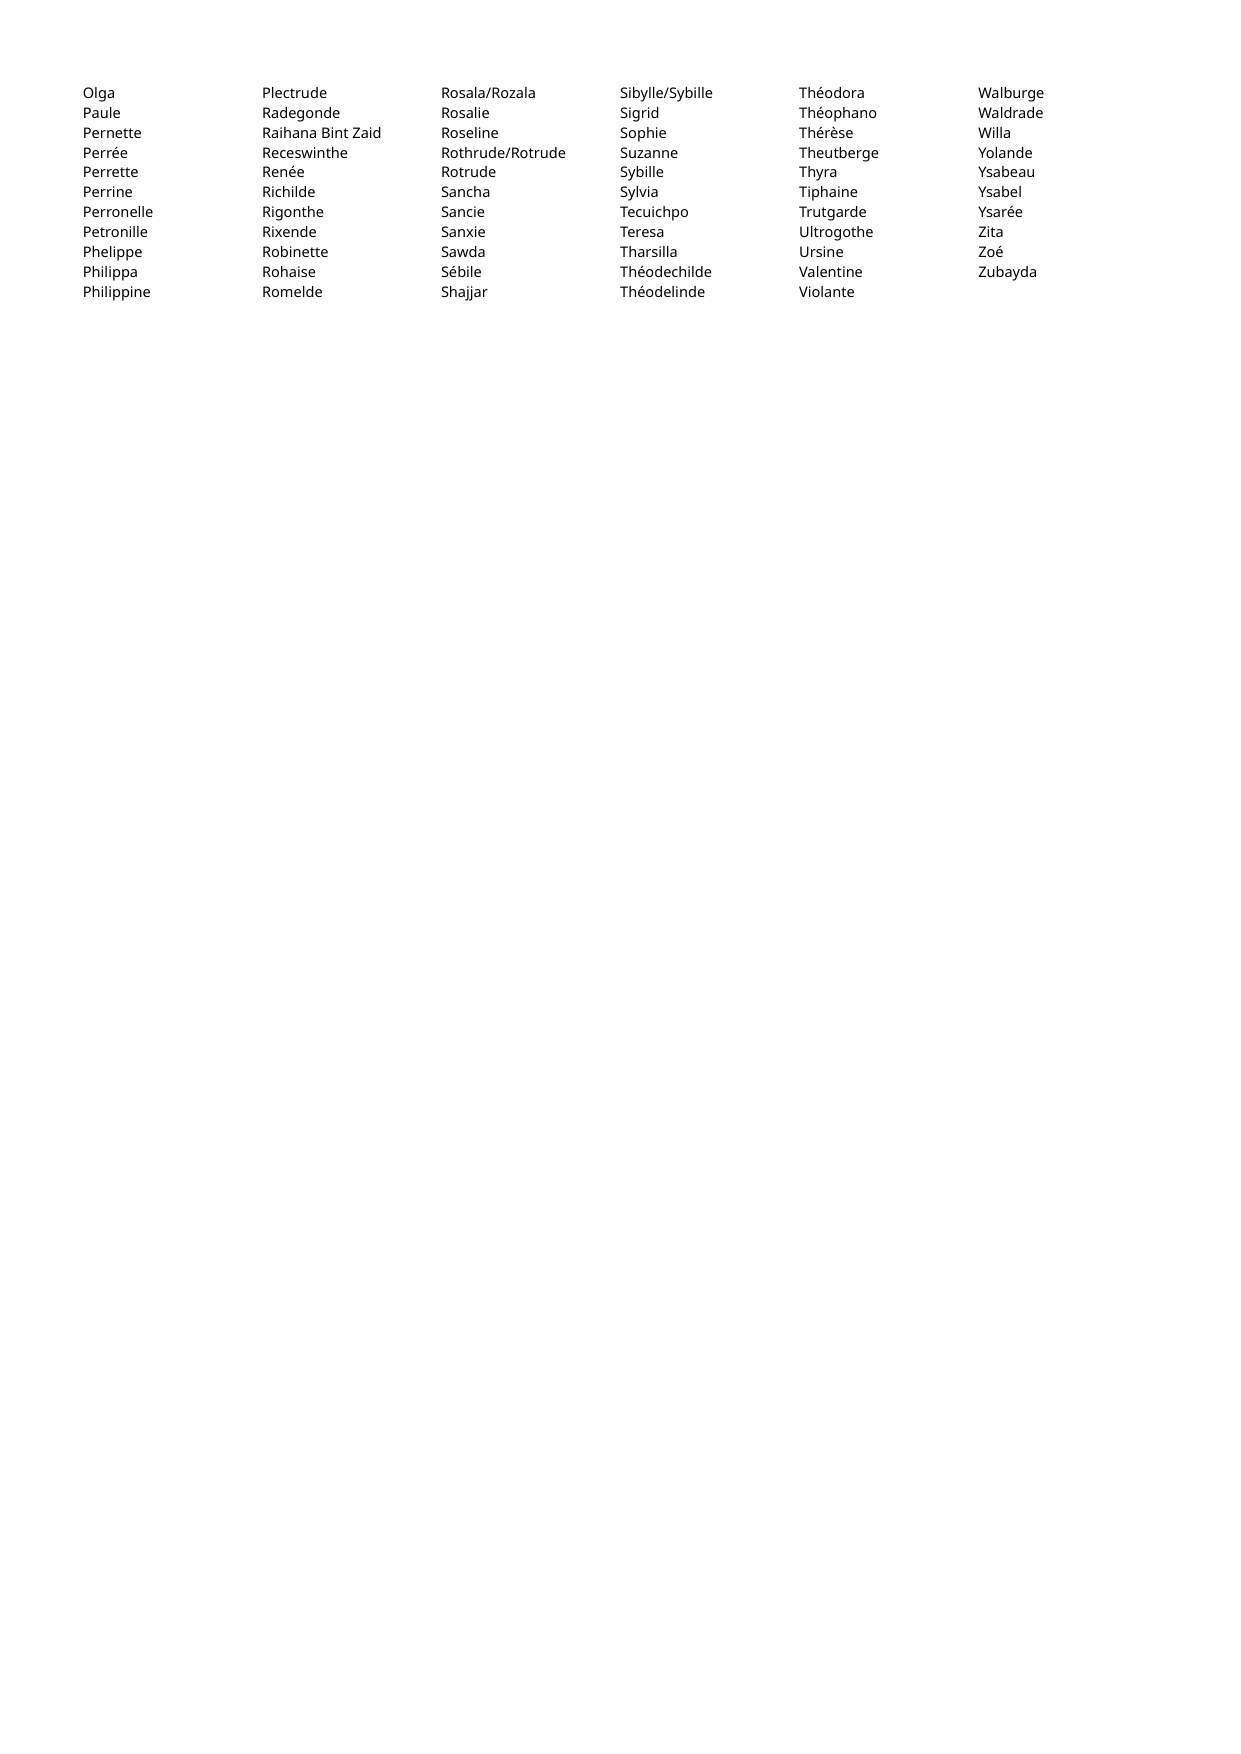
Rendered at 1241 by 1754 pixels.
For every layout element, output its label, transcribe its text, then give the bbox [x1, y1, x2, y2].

text Suzanne [620, 142, 799, 162]
text Valentine [799, 262, 978, 282]
text Petronille [83, 222, 262, 242]
text Phelippe [83, 242, 262, 262]
text Radegonde [262, 103, 441, 122]
text Renée [262, 162, 441, 182]
text Sybille [620, 162, 799, 182]
text Plectrude [262, 83, 441, 103]
text Rixende [262, 222, 441, 242]
text Rothrude/Rotrude [441, 142, 620, 162]
text Perrette [83, 162, 262, 182]
text Robinette [262, 242, 441, 262]
text Romelde [262, 282, 441, 302]
text Théodelinde [620, 282, 799, 302]
text Sanxie [441, 222, 620, 242]
text Thérèse [799, 122, 978, 142]
text Zoé [978, 242, 1157, 262]
text Sébile [441, 262, 620, 282]
text Sylvia [620, 182, 799, 202]
text Raihana Bint Zaid [262, 122, 441, 142]
text Ysarée [978, 202, 1157, 222]
text Zubayda [978, 262, 1157, 282]
text Thyra [799, 162, 978, 182]
text Roseline [441, 122, 620, 142]
text Ultrogothe [799, 222, 978, 242]
text Sancha [441, 182, 620, 202]
text Richilde [262, 182, 441, 202]
text Willa [978, 122, 1157, 142]
text Sawda [441, 242, 620, 262]
text Sigrid [620, 103, 799, 122]
text Sophie [620, 122, 799, 142]
text Yolande [978, 142, 1157, 162]
text Rigonthe [262, 202, 441, 222]
text Tharsilla [620, 242, 799, 262]
text Walburge [978, 83, 1157, 103]
text Ursine [799, 242, 978, 262]
text Sibylle/Sybille [620, 83, 799, 103]
text Receswinthe [262, 142, 441, 162]
text Tiphaine [799, 182, 978, 202]
text Olga [83, 83, 262, 103]
text Rosala/Rozala [441, 83, 620, 103]
text Waldrade [978, 103, 1157, 122]
text Theutberge [799, 142, 978, 162]
text Rotrude [441, 162, 620, 182]
text Teresa [620, 222, 799, 242]
text Perrée [83, 142, 262, 162]
text Rohaise [262, 262, 441, 282]
text Zita [978, 222, 1157, 242]
text Théodechilde [620, 262, 799, 282]
text Philippa [83, 262, 262, 282]
text Pernette [83, 122, 262, 142]
text Perrine [83, 182, 262, 202]
text Violante [799, 282, 978, 302]
text Trutgarde [799, 202, 978, 222]
text Shajjar [441, 282, 620, 302]
text Ysabeau [978, 162, 1157, 182]
text Philippine [83, 282, 262, 302]
text Sancie [441, 202, 620, 222]
text Perronelle [83, 202, 262, 222]
text Ysabel [978, 182, 1157, 202]
text Rosalie [441, 103, 620, 122]
text Théodora [799, 83, 978, 103]
text Tecuichpo [620, 202, 799, 222]
text Théophano [799, 103, 978, 122]
text Paule [83, 103, 262, 122]
